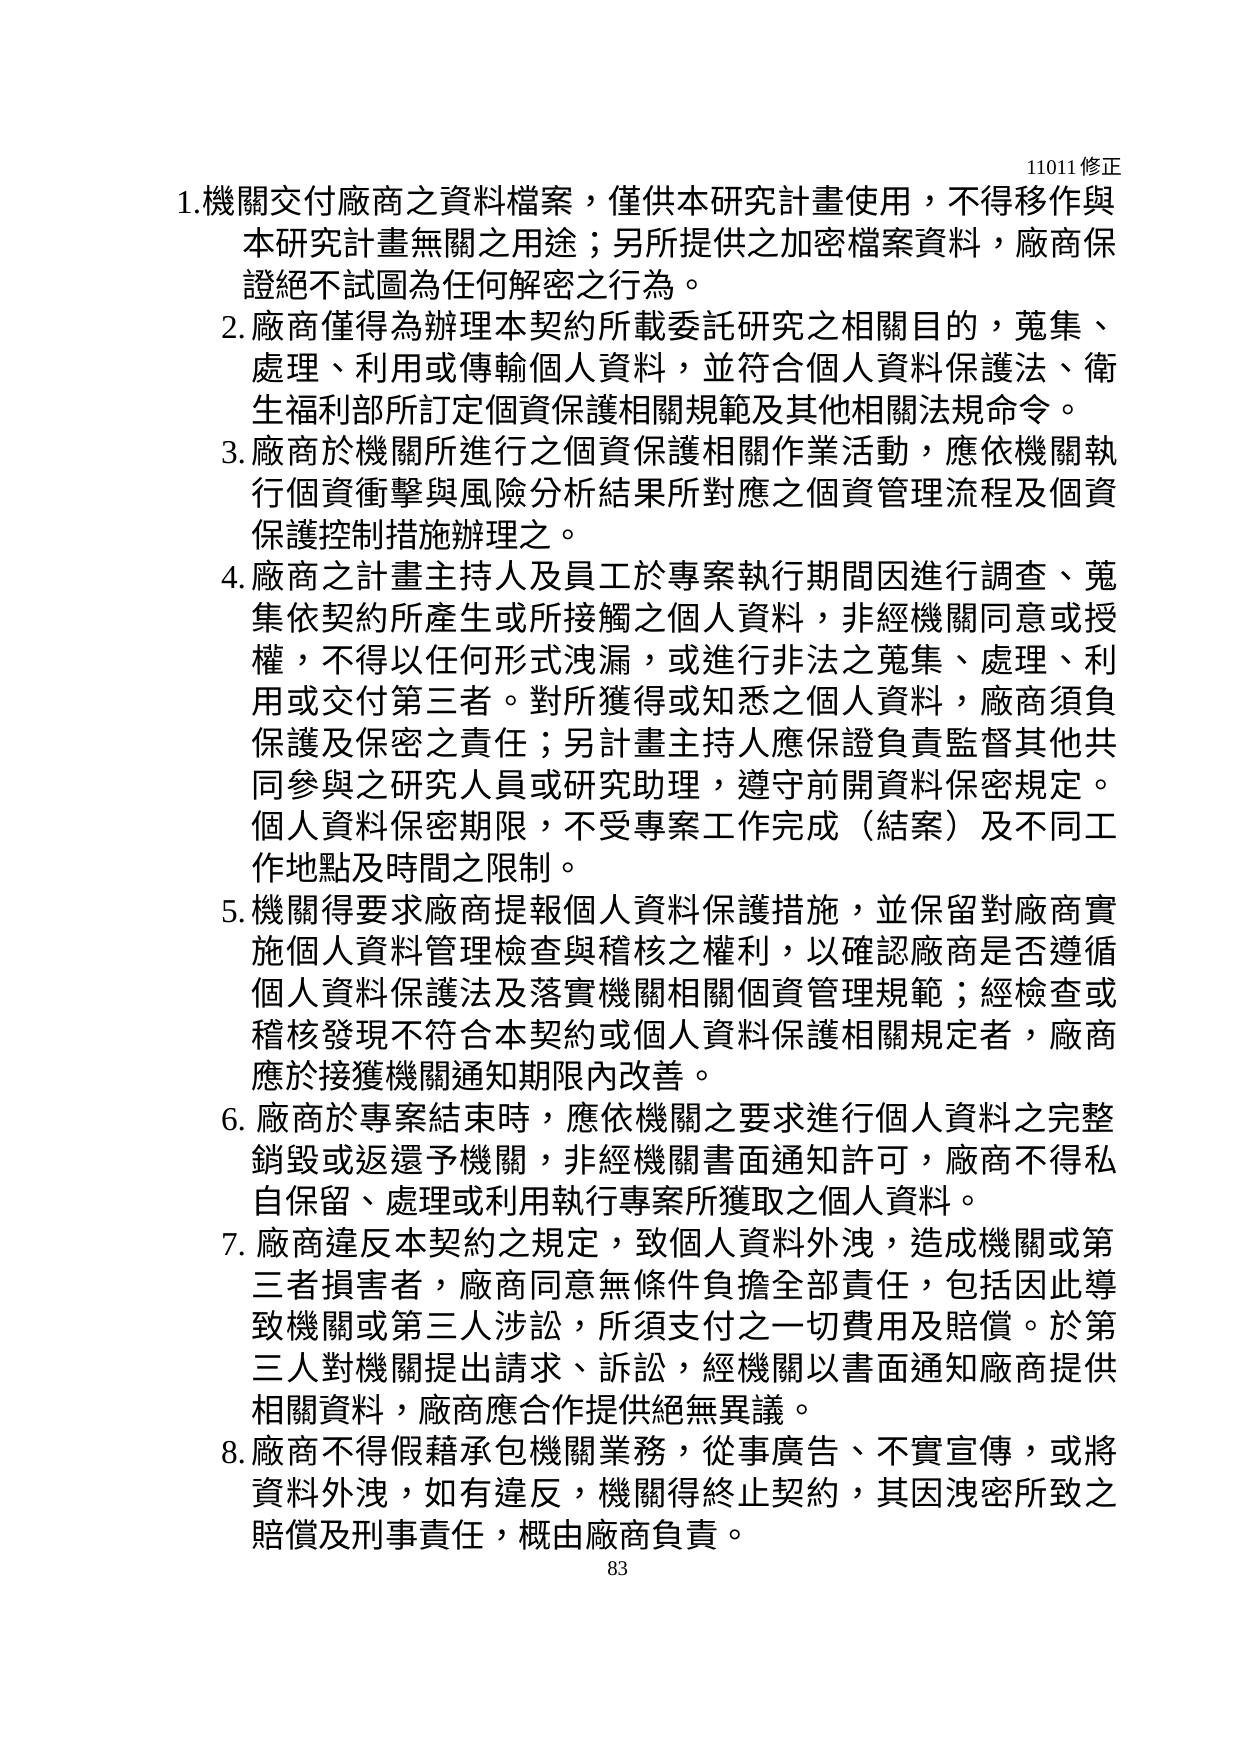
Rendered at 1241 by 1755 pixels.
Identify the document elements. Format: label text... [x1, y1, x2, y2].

list 廠商不得假藉承包機關業務，從事廣告、不實宣傳，或將資料外洩，如有違反，機關得終止契約，其因洩密所致之賠償及刑事責任，概由廠商負責。 [221, 1431, 1117, 1556]
list 機關得要求廠商提報個人資料保護措施，並保留對廠商實施個人資料管理檢查與稽核之權利，以確認廠商是否遵循個人資料保護法及落實機關相關個資管理規範；經檢查或稽核發現不符合本契約或個人資料保護相關規定者，廠商應於接獲機關通知期限內改善。 [221, 889, 1117, 1097]
list 廠商僅得為辦理本契約所載委託研究之相關目的，蒐集、處理、利用或傳輸個人資料，並符合個人資料保護法、衛生福利部所訂定個資保護相關規範及其他相關法規命令。 [221, 306, 1117, 431]
list 廠商之計畫主持人及員工於專案執行期間因進行調查、蒐集依契約所產生或所接觸之個人資料，非經機關同意或授權，不得以任何形式洩漏，或進行非法之蒐集、處理、利用或交付第三者。對所獲得或知悉之個人資料，廠商須負保護及保密之責任；另計畫主持人應保證負責監督其他共同參與之研究人員或研究助理，遵守前開資料保密規定。個人資料保密期限，不受專案工作完成（結案）及不同工作地點及時間之限制。 [221, 556, 1117, 889]
text 1.機關交付廠商之資料檔案，僅供本研究計畫使用，不得移作與本研究計畫無關之用途；另所提供之加密檔案資料，廠商保證絕不試圖為任何解密之行為。 [132, 181, 1117, 306]
list 廠商於機關所進行之個資保護相關作業活動，應依機關執行個資衝擊與風險分析結果所對應之個資管理流程及個資保護控制措施辦理之。 [221, 431, 1117, 556]
list 廠商於專案結束時，應依機關之要求進行個人資料之完整銷毀或返還予機關，非經機關書面通知許可，廠商不得私自保留、處理或利用執行專案所獲取之個人資料。 [221, 1097, 1117, 1222]
list 廠商違反本契約之規定，致個人資料外洩，造成機關或第三者損害者，廠商同意無條件負擔全部責任，包括因此導致機關或第三人涉訟，所須支付之一切費用及賠償。於第三人對機關提出請求、訴訟，經機關以書面通知廠商提供相關資料，廠商應合作提供絕無異議。 [221, 1222, 1117, 1431]
